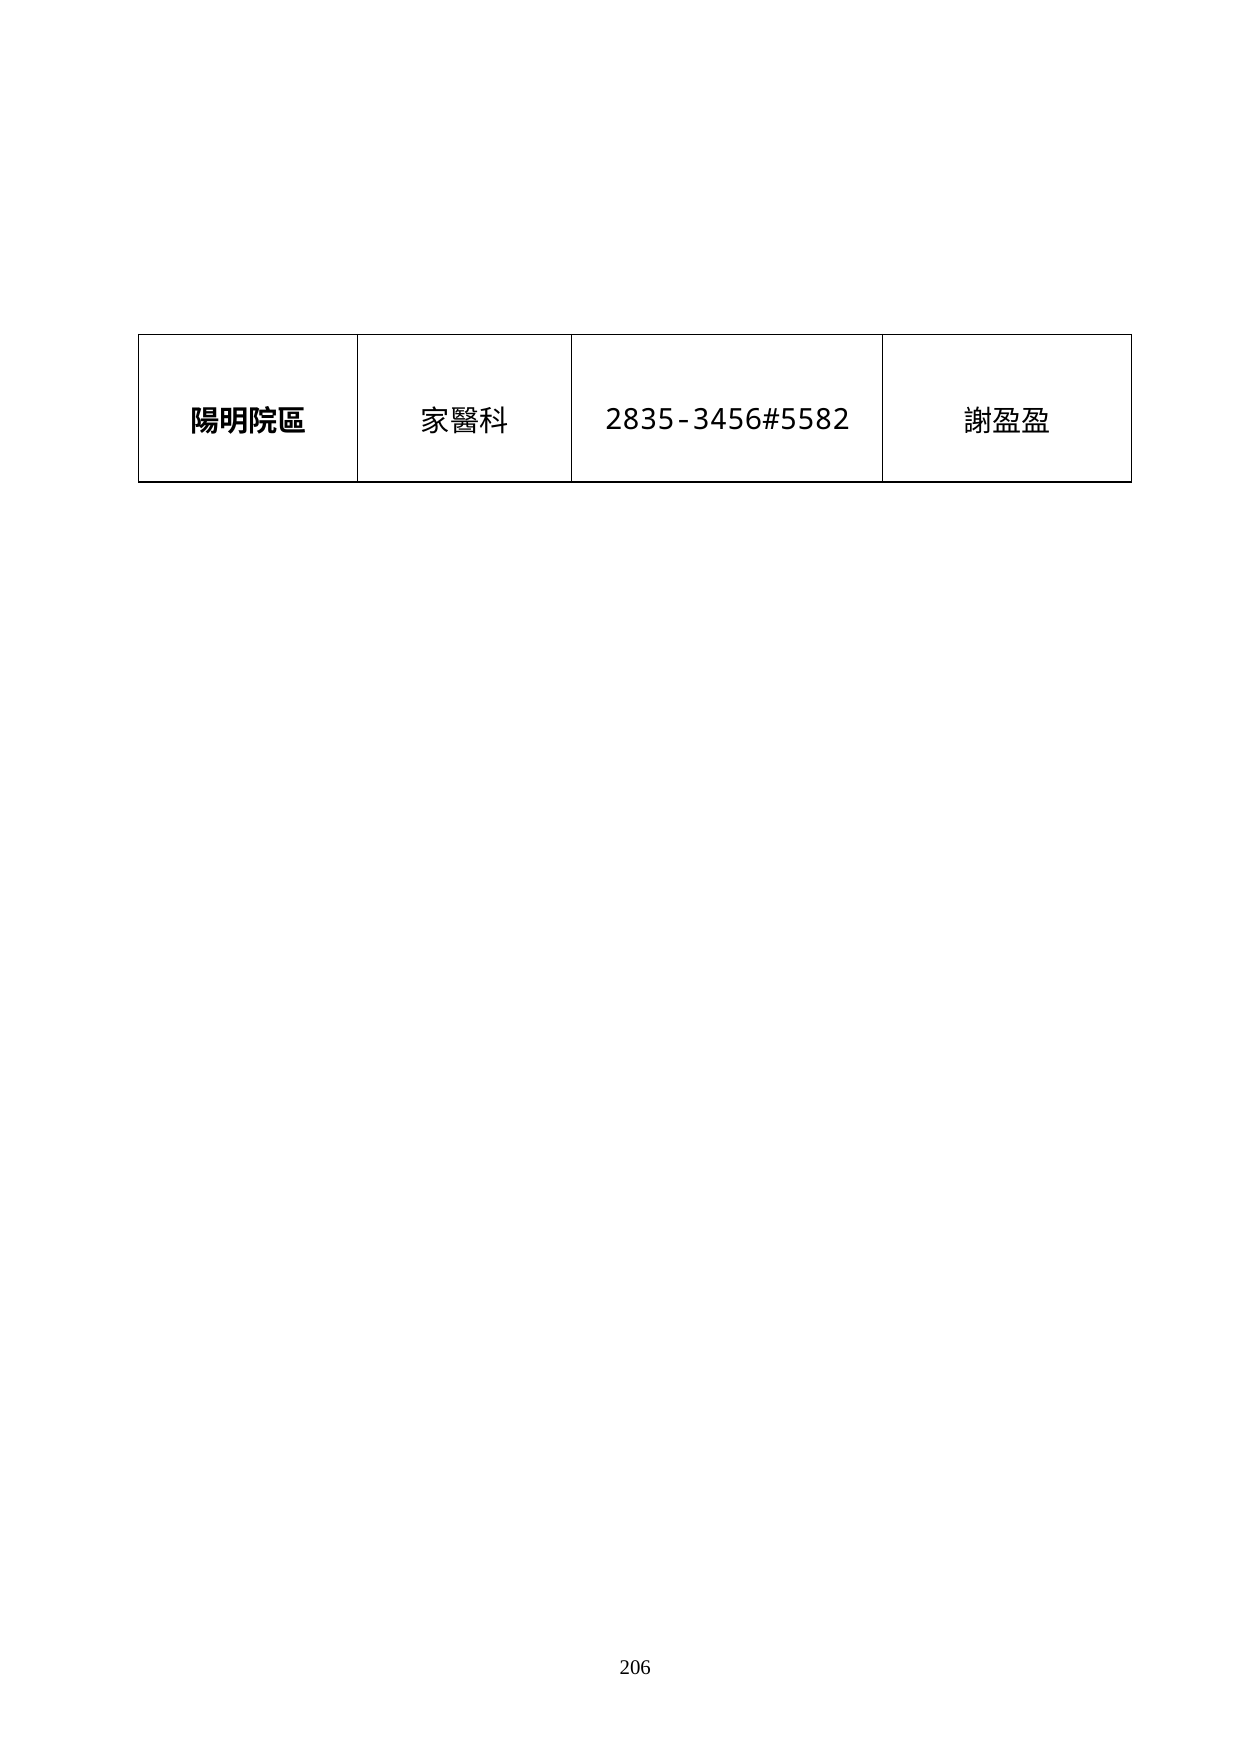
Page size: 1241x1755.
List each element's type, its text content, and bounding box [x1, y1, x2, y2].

table_cell 陽明院區 [139, 335, 357, 481]
table_cell 2835-3456#5582 [572, 335, 882, 481]
table_cell 謝盈盈 [883, 335, 1131, 481]
table_cell 家醫科 [358, 335, 571, 481]
